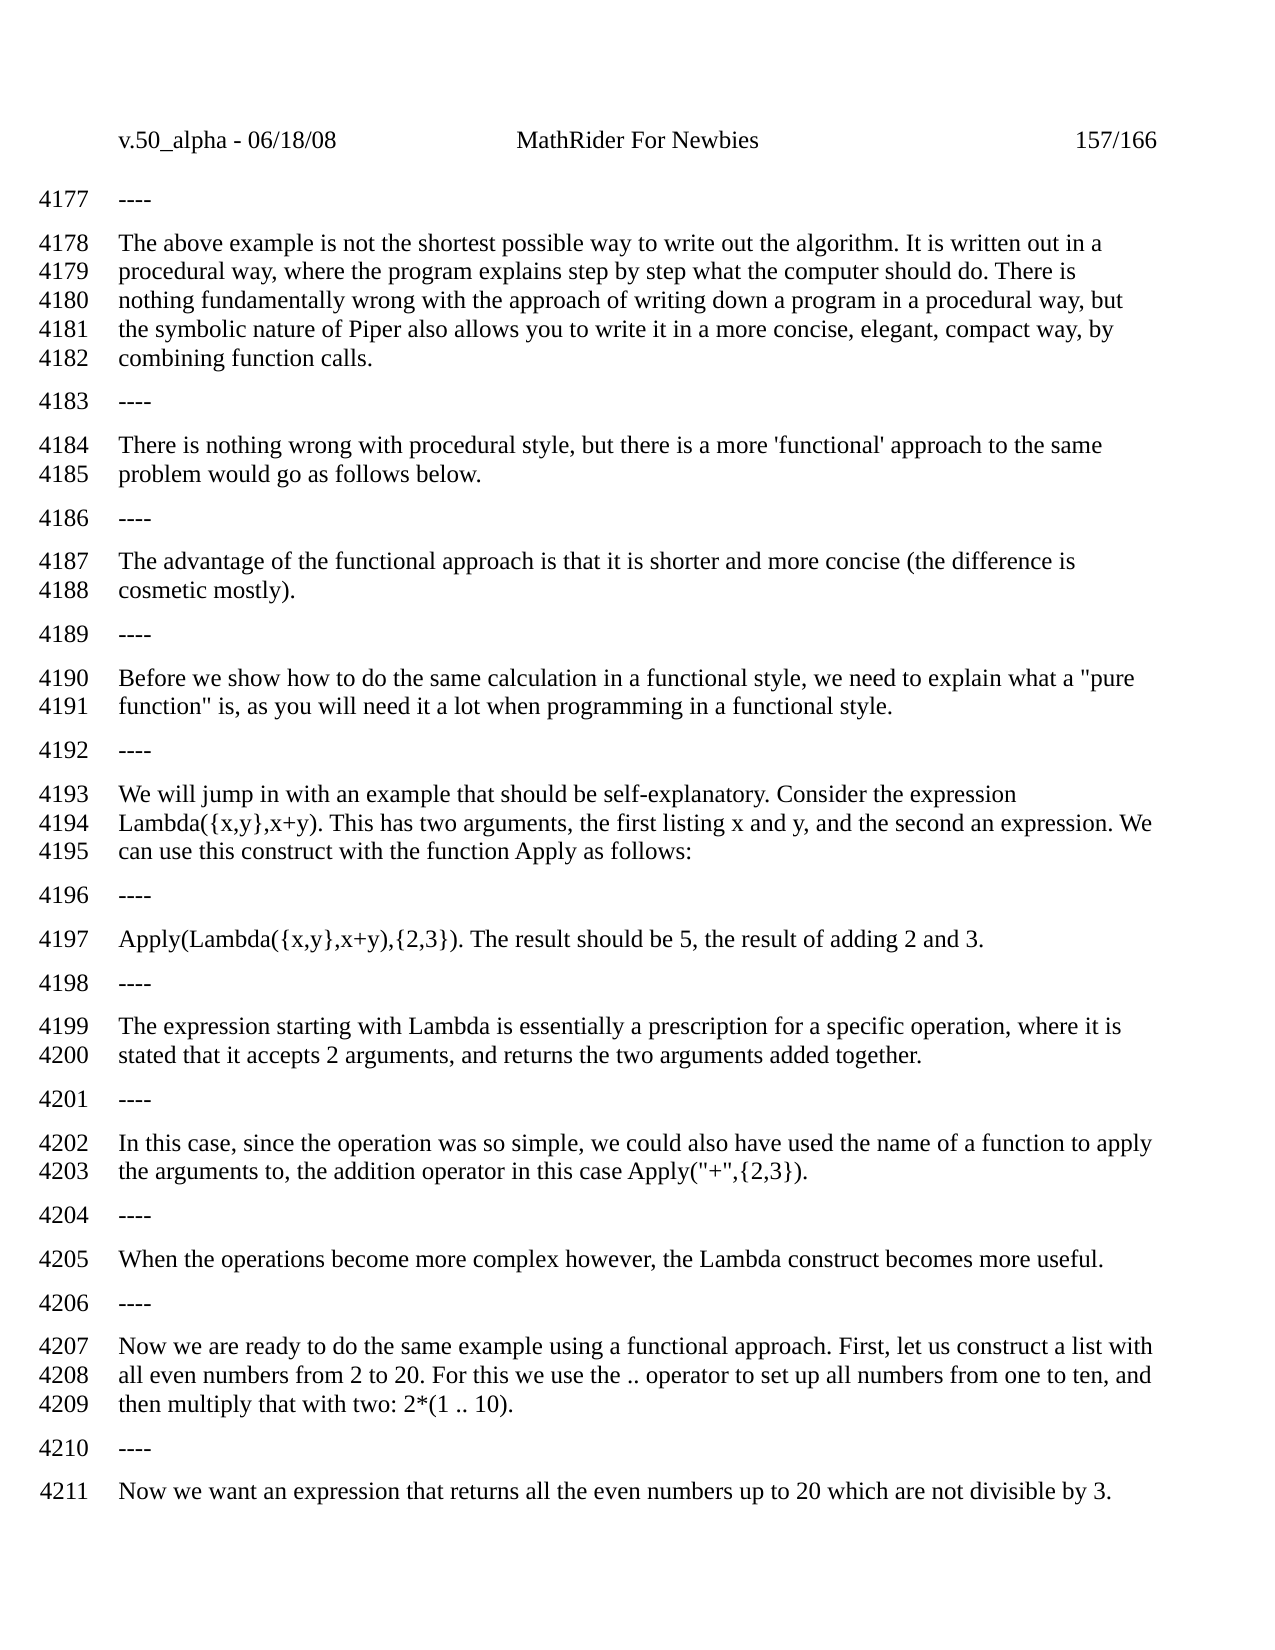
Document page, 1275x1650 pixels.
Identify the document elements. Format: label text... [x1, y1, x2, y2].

text Now we are ready to do the same example using a functional approach. First, let us construct a list with all even numbers from 2 to 20. For this we use the .. operator to set up all numbers from one to ten, and then multiply that with two: 2*(1 .. 10). [118, 1331, 1157, 1418]
text Before we show how to do the same calculation in a functional style, we need to explain what a "pure function" is, as you will need it a lot when programming in a functional style. [118, 663, 1157, 720]
text The expression starting with Lambda is essentially a prescription for a specific operation, where it is stated that it accepts 2 arguments, and returns the two arguments added together. [118, 1011, 1157, 1069]
text ---- [118, 184, 1157, 213]
text The above example is not the shortest possible way to write out the algorithm. It is written out in a procedural way, where the program explains step by step what the computer should do. There is nothing fundamentally wrong with the approach of writing down a program in a procedural way, but the symbolic nature of Piper also allows you to write it in a more concise, elegant, compact way, by combining function calls. [118, 228, 1157, 371]
text We will jump in with an example that should be self-explanatory. Consider the expression Lambda({x,y},x+y). This has two arguments, the first listing x and y, and the second an expression. We can use this construct with the function Apply as follows: [118, 779, 1157, 865]
text ---- [118, 1084, 1157, 1113]
text In this case, since the operation was so simple, we could also have used the name of a function to apply the arguments to, the addition operator in this case Apply("+",{2,3}). [118, 1128, 1157, 1185]
text When the operations become more complex however, the Lambda construct becomes more useful. [118, 1244, 1157, 1273]
text ---- [118, 386, 1157, 415]
text There is nothing wrong with procedural style, but there is a more 'functional' approach to the same problem would go as follows below. [118, 430, 1157, 488]
text ---- [118, 1288, 1157, 1316]
text ---- [118, 880, 1157, 909]
text Now we want an expression that returns all the even numbers up to 20 which are not divisible by 3. [118, 1476, 1157, 1505]
text ---- [118, 1433, 1157, 1461]
text ---- [118, 1200, 1157, 1229]
text ---- [118, 968, 1157, 996]
text The advantage of the functional approach is that it is shorter and more concise (the difference is cosmetic mostly). [118, 546, 1157, 604]
text ---- [118, 619, 1157, 648]
text ---- [118, 503, 1157, 531]
text ---- [118, 735, 1157, 764]
text Apply(Lambda({x,y},x+y),{2,3}). The result should be 5, the result of adding 2 and 3. [118, 924, 1157, 953]
